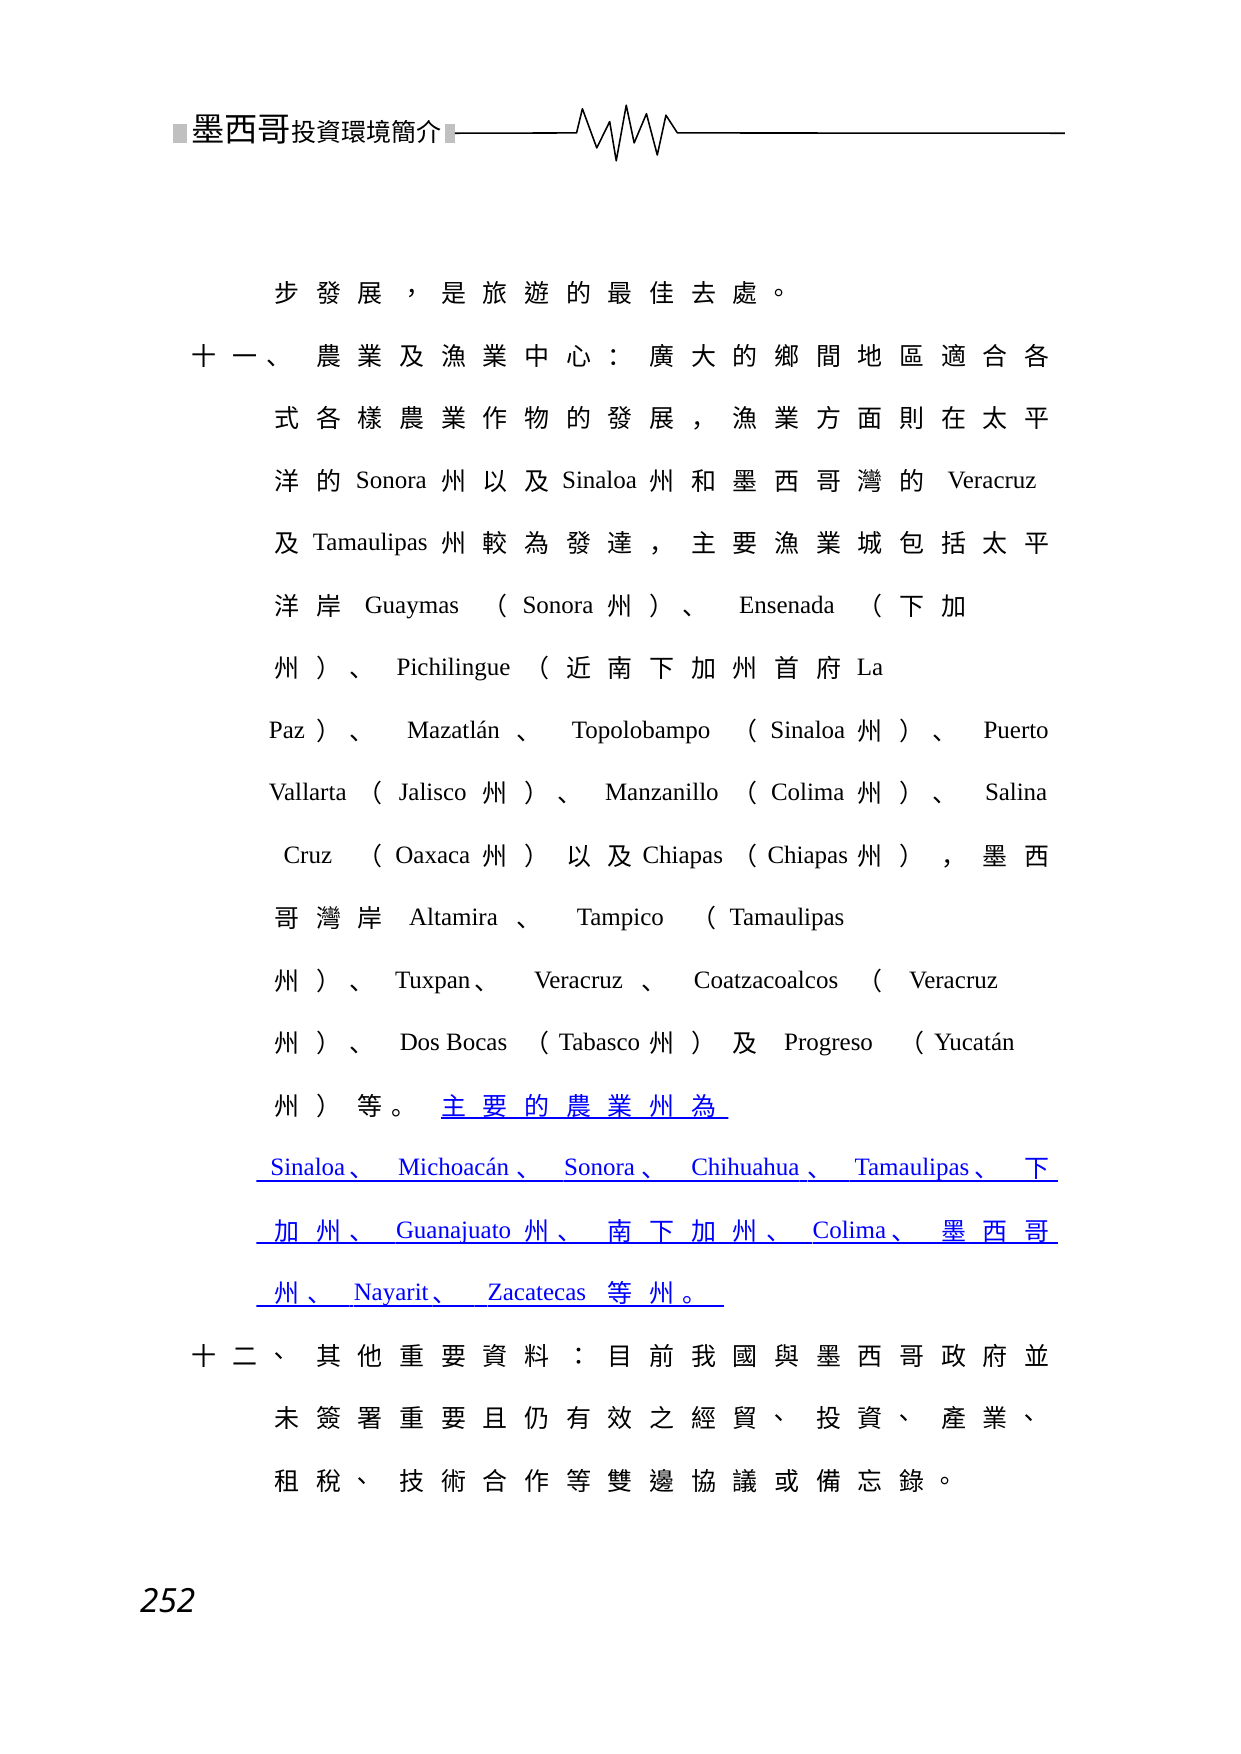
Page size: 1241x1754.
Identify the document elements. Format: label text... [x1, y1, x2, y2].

text 步發展，是旅遊的最佳去處。 [183, 250, 1058, 313]
text 十二、其他重要資料：目前我國與墨西哥政府並未簽署重要且仍有效之經貿、投資、產業、租稅、技術合作等雙邊協議或備忘錄。 [183, 1313, 1058, 1500]
text 十一、農業及漁業中心：廣大的鄉間地區適合各式各樣農業作物的發展，漁業方面則在太平洋的Sonora州以及Sinaloa州和墨西哥灣的Veracruz 及Tamaulipas州較為發達，主要漁業城包括太平洋岸Guaymas（Sonora州）、Ensenada（下加州）、Pichilingue（近南下加州首府La Paz）、Mazatlán、Topolobampo（Sinaloa州）、Puerto Vallarta（Jalisco州）、Manzanillo（Colima州）、Salina Cruz（Oaxaca州）以及Chiapas（Chiapas州），墨西哥灣岸Altamira、Tampico（Tamaulipas州）、Tuxpan、Veracruz、Coatzacoalcos（Veracruz州）、Dos Bocas（Tabasco州）及Progreso（Yucatán州）等。主要的農業州為Sinaloa、Michoacán、Sonora、Chihuahua、Tamaulipas、下加州、Guanajuato州、南下加州、Colima、墨西哥州、Nayarit、Zacatecas等州。 [183, 313, 1058, 1313]
